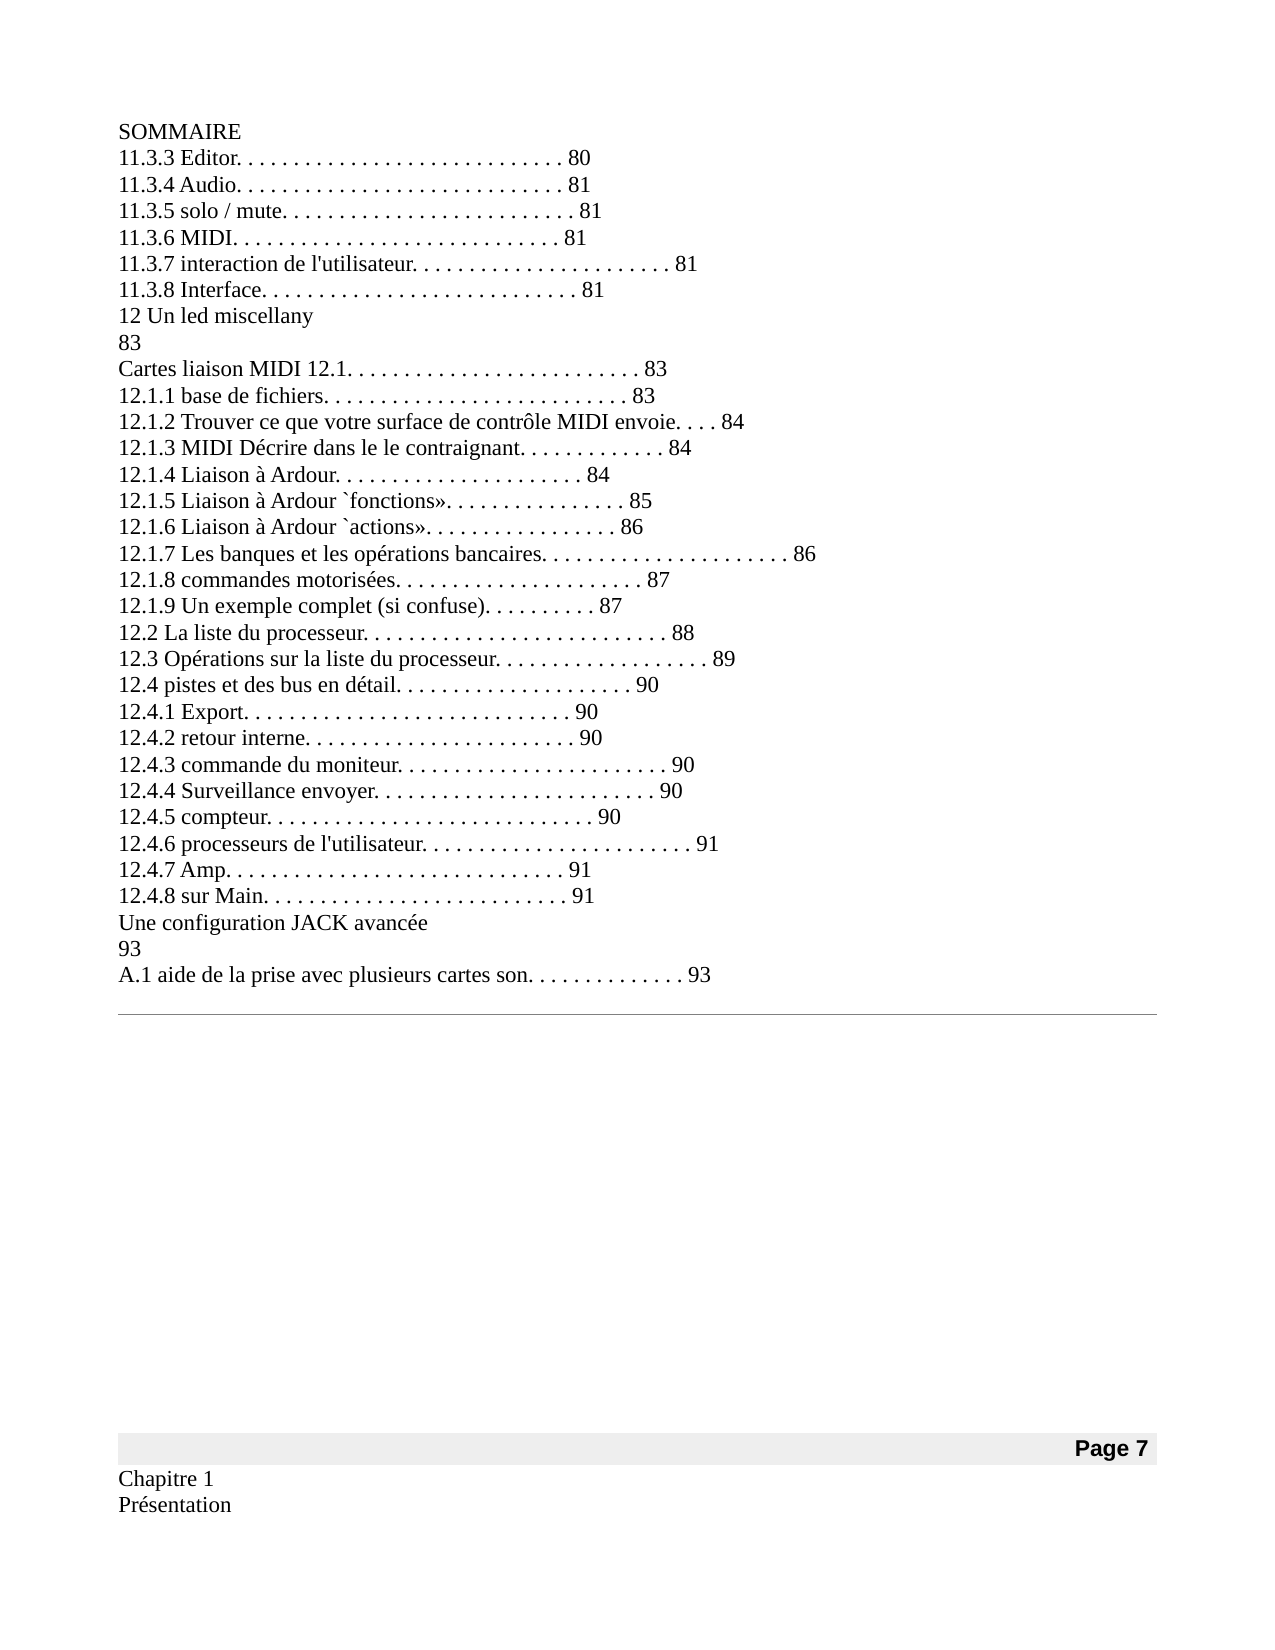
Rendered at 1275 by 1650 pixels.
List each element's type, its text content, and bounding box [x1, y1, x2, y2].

text SOMMAIRE [118, 118, 1157, 144]
text 11.3.4 Audio. . . . . . . . . . . . . . . . . . . . . . . . . . . . . 81 [118, 171, 1157, 197]
text 12.4.5 compteur. . . . . . . . . . . . . . . . . . . . . . . . . . . . . 90 [118, 803, 1157, 830]
text 12.1.9 Un exemple complet (si confuse). . . . . . . . . . 87 [118, 592, 1157, 619]
text 12.1.6 Liaison à Ardour `actions». . . . . . . . . . . . . . . . . 86 [118, 513, 1157, 540]
text 12.4.1 Export. . . . . . . . . . . . . . . . . . . . . . . . . . . . . 90 [118, 698, 1157, 724]
table_header Page 7 [118, 1433, 1157, 1465]
text 83 [118, 329, 1157, 355]
text 12.4.3 commande du moniteur. . . . . . . . . . . . . . . . . . . . . . . . 90 [118, 751, 1157, 777]
text 12.3 Opérations sur la liste du processeur. . . . . . . . . . . . . . . . . . . 89 [118, 645, 1157, 672]
text 12.4.2 retour interne. . . . . . . . . . . . . . . . . . . . . . . . 90 [118, 724, 1157, 751]
text 11.3.8 Interface. . . . . . . . . . . . . . . . . . . . . . . . . . . . 81 [118, 276, 1157, 303]
text 12.4 pistes et des bus en détail. . . . . . . . . . . . . . . . . . . . . 90 [118, 672, 1157, 698]
text 11.3.7 interaction de l'utilisateur. . . . . . . . . . . . . . . . . . . . . . . 81 [118, 250, 1157, 276]
text 12.4.8 sur Main. . . . . . . . . . . . . . . . . . . . . . . . . . . 91 [118, 882, 1157, 909]
text 12.1.1 base de fichiers. . . . . . . . . . . . . . . . . . . . . . . . . . . 83 [118, 382, 1157, 408]
text 12.1.7 Les banques et les opérations bancaires. . . . . . . . . . . . . . . . . . . . . . 86 [118, 540, 1157, 566]
text 12.2 La liste du processeur. . . . . . . . . . . . . . . . . . . . . . . . . . . 88 [118, 619, 1157, 645]
text 12.1.2 Trouver ce que votre surface de contrôle MIDI envoie. . . . 84 [118, 408, 1157, 434]
text Chapitre 1 [118, 1465, 1157, 1491]
text 12.1.8 commandes motorisées. . . . . . . . . . . . . . . . . . . . . . 87 [118, 566, 1157, 592]
text Cartes liaison MIDI 12.1. . . . . . . . . . . . . . . . . . . . . . . . . . 83 [118, 355, 1157, 382]
text 12.1.5 Liaison à Ardour `fonctions». . . . . . . . . . . . . . . . 85 [118, 487, 1157, 513]
text Une configuration JACK avancée [118, 909, 1157, 935]
text 12.1.3 MIDI Décrire dans le le contraignant. . . . . . . . . . . . . 84 [118, 434, 1157, 461]
text 12.4.6 processeurs de l'utilisateur. . . . . . . . . . . . . . . . . . . . . . . . 91 [118, 830, 1157, 856]
text Présentation [118, 1491, 1157, 1517]
text 11.3.3 Editor. . . . . . . . . . . . . . . . . . . . . . . . . . . . . 80 [118, 144, 1157, 171]
text 93 [118, 935, 1157, 961]
text 11.3.5 solo / mute. . . . . . . . . . . . . . . . . . . . . . . . . . 81 [118, 197, 1157, 223]
text 12.1.4 Liaison à Ardour. . . . . . . . . . . . . . . . . . . . . . 84 [118, 461, 1157, 487]
text 11.3.6 MIDI. . . . . . . . . . . . . . . . . . . . . . . . . . . . . 81 [118, 223, 1157, 250]
text A.1 aide de la prise avec plusieurs cartes son. . . . . . . . . . . . . . 93 [118, 961, 1157, 988]
text 12.4.7 Amp. . . . . . . . . . . . . . . . . . . . . . . . . . . . . . 91 [118, 856, 1157, 882]
text 12 Un led miscellany [118, 303, 1157, 329]
text 12.4.4 Surveillance envoyer. . . . . . . . . . . . . . . . . . . . . . . . . 90 [118, 777, 1157, 803]
